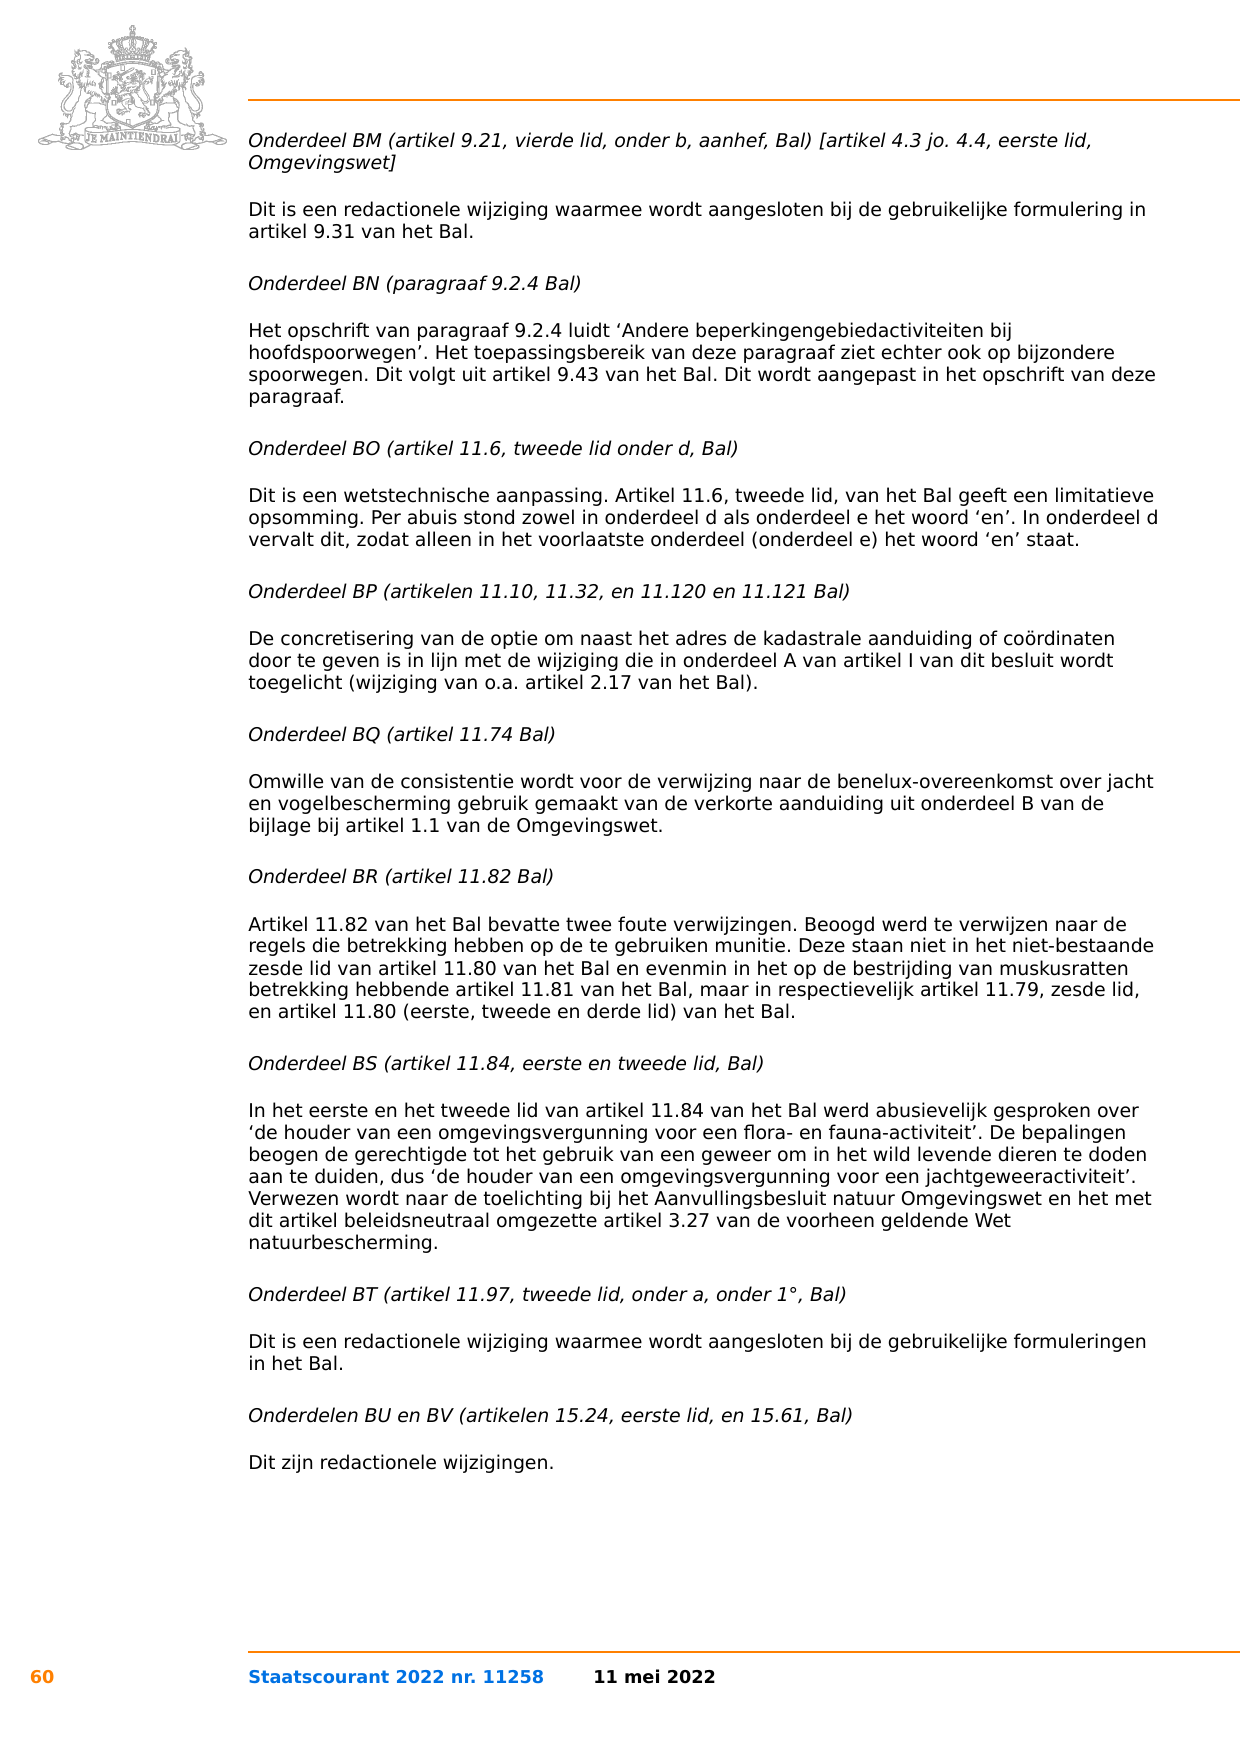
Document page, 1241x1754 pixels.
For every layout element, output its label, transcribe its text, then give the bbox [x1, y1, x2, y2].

text Dit zijn redactionele wijzigingen. [248, 1452, 1163, 1474]
subtitle Onderdelen BU en BV (artikelen 15.24, eerste lid, en 15.61, Bal) [248, 1405, 1163, 1427]
text Artikel 11.82 van het Bal bevatte twee foute verwijzingen. Beoogd werd te verwijzen naar de regels die betrekking hebben op de te gebruiken munitie. Deze staan niet in het niet-bestaande zesde lid van artikel 11.80 van het Bal en evenmin in het op de bestrijding van muskusratten betrekking hebbende artikel 11.81 van het Bal, maar in respectievelijk artikel 11.79, zesde lid, en artikel 11.80 (eerste, tweede en derde lid) van het Bal. [248, 913, 1163, 1023]
subtitle Onderdeel BP (artikelen 11.10, 11.32, en 11.120 en 11.121 Bal) [248, 581, 1163, 603]
subtitle Onderdeel BQ (artikel 11.74 Bal) [248, 723, 1163, 746]
text In het eerste en het tweede lid van artikel 11.84 van het Bal werd abusievelijk gesproken over ‘de houder van een omgevingsvergunning voor een flora- en fauna-activiteit’. De bepalingen beogen de gerechtigde tot het gebruik van een geweer om in het wild levende dieren te doden aan te duiden, dus ‘de houder van een omgevingsvergunning voor een jachtgeweeractiviteit’. Verwezen wordt naar de toelichting bij het Aanvullingsbesluit natuur Omgevingswet en het met dit artikel beleidsneutraal omgezette artikel 3.27 van de voorheen geldende Wet natuurbescherming. [248, 1100, 1163, 1254]
text Dit is een redactionele wijziging waarmee wordt aangesloten bij de gebruikelijke formulering in artikel 9.31 van het Bal. [248, 199, 1163, 243]
text Omwille van de consistentie wordt voor de verwijzing naar de benelux-overeenkomst over jacht en vogelbescherming gebruik gemaakt van de verkorte aanduiding uit onderdeel B van de bijlage bij artikel 1.1 van de Omgevingswet. [248, 771, 1163, 836]
subtitle Onderdeel BN (paragraaf 9.2.4 Bal) [248, 273, 1163, 295]
subtitle Onderdeel BM (artikel 9.21, vierde lid, onder b, aanhef, Bal) [artikel 4.3 jo. 4.4, eerste lid, Omgevingswet] [248, 130, 1163, 174]
subtitle Onderdeel BO (artikel 11.6, tweede lid onder d, Bal) [248, 438, 1163, 460]
text Dit is een redactionele wijziging waarmee wordt aangesloten bij de gebruikelijke formuleringen in het Bal. [248, 1331, 1163, 1375]
subtitle Onderdeel BR (artikel 11.82 Bal) [248, 866, 1163, 888]
text Het opschrift van paragraaf 9.2.4 luidt ‘Andere beperkingengebiedactiviteiten bij hoofdspoorwegen’. Het toepassingsbereik van deze paragraaf ziet echter ook op bijzondere spoorwegen. Dit volgt uit artikel 9.43 van het Bal. Dit wordt aangepast in het opschrift van deze paragraaf. [248, 320, 1163, 408]
text De concretisering van de optie om naast het adres de kadastrale aanduiding of coördinaten door te geven is in lijn met de wijziging die in onderdeel A van artikel I van dit besluit wordt toegelicht (wijziging van o.a. artikel 2.17 van het Bal). [248, 628, 1163, 693]
text Dit is een wetstechnische aanpassing. Artikel 11.6, tweede lid, van het Bal geeft een limitatieve opsomming. Per abuis stond zowel in onderdeel d als onderdeel e het woord ‘en’. In onderdeel d vervalt dit, zodat alleen in het voorlaatste onderdeel (onderdeel e) het woord ‘en’ staat. [248, 485, 1163, 551]
subtitle Onderdeel BS (artikel 11.84, eerste en tweede lid, Bal) [248, 1053, 1163, 1075]
picture [38, 25, 227, 150]
subtitle Onderdeel BT (artikel 11.97, tweede lid, onder a, onder 1°, Bal) [248, 1284, 1163, 1306]
